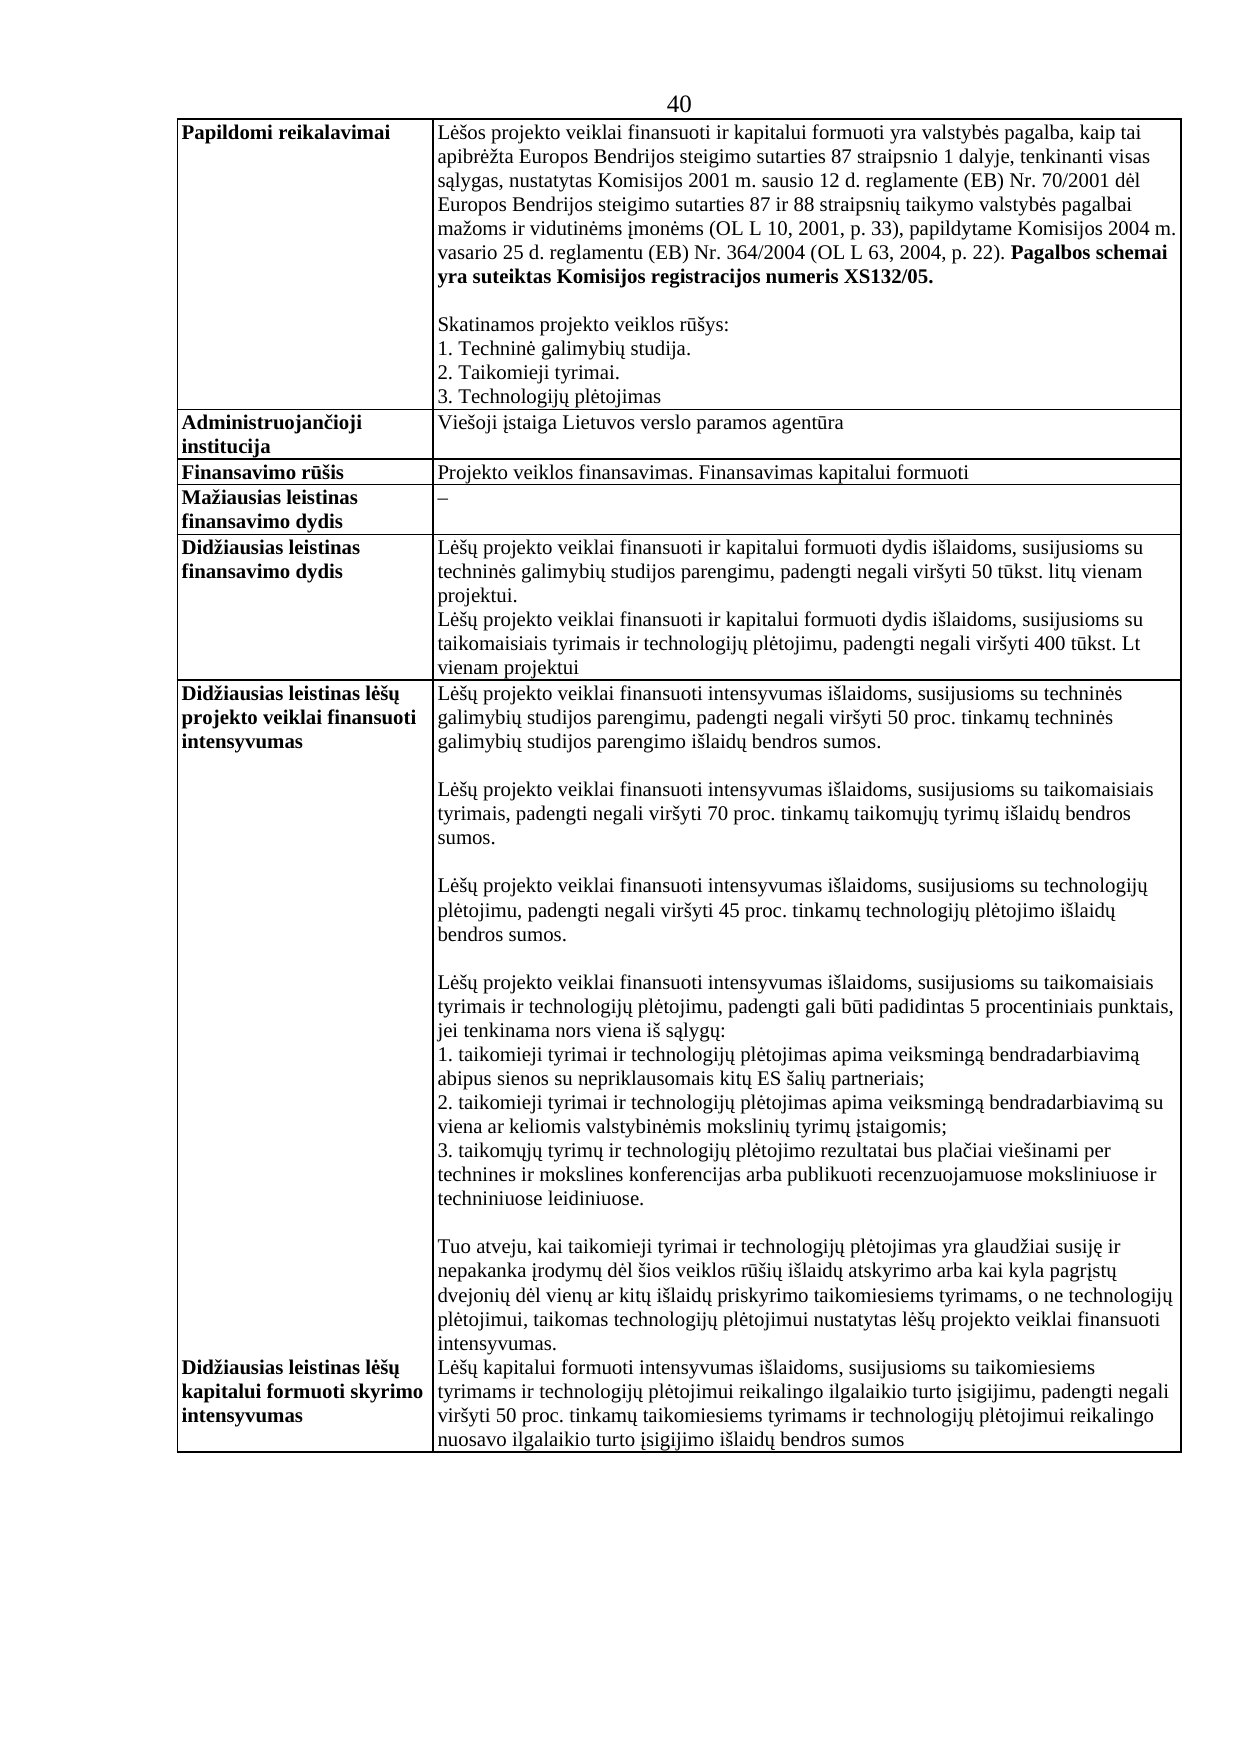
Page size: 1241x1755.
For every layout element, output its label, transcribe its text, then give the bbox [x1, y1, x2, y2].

table_cell – [434, 485, 1180, 533]
table_cell Didžiausias leistinas lėšų projekto veiklai finansuoti intensyvumas [178, 681, 432, 1355]
table_cell Viešoji įstaiga Lietuvos verslo paramos agentūra [434, 410, 1180, 458]
table_cell Didžiausias leistinas lėšų kapitalui formuoti skyrimo intensyvumas [178, 1355, 432, 1451]
table_cell Papildomi reikalavimai [178, 120, 432, 408]
table_cell Didžiausias leistinas finansavimo dydis [178, 535, 432, 679]
